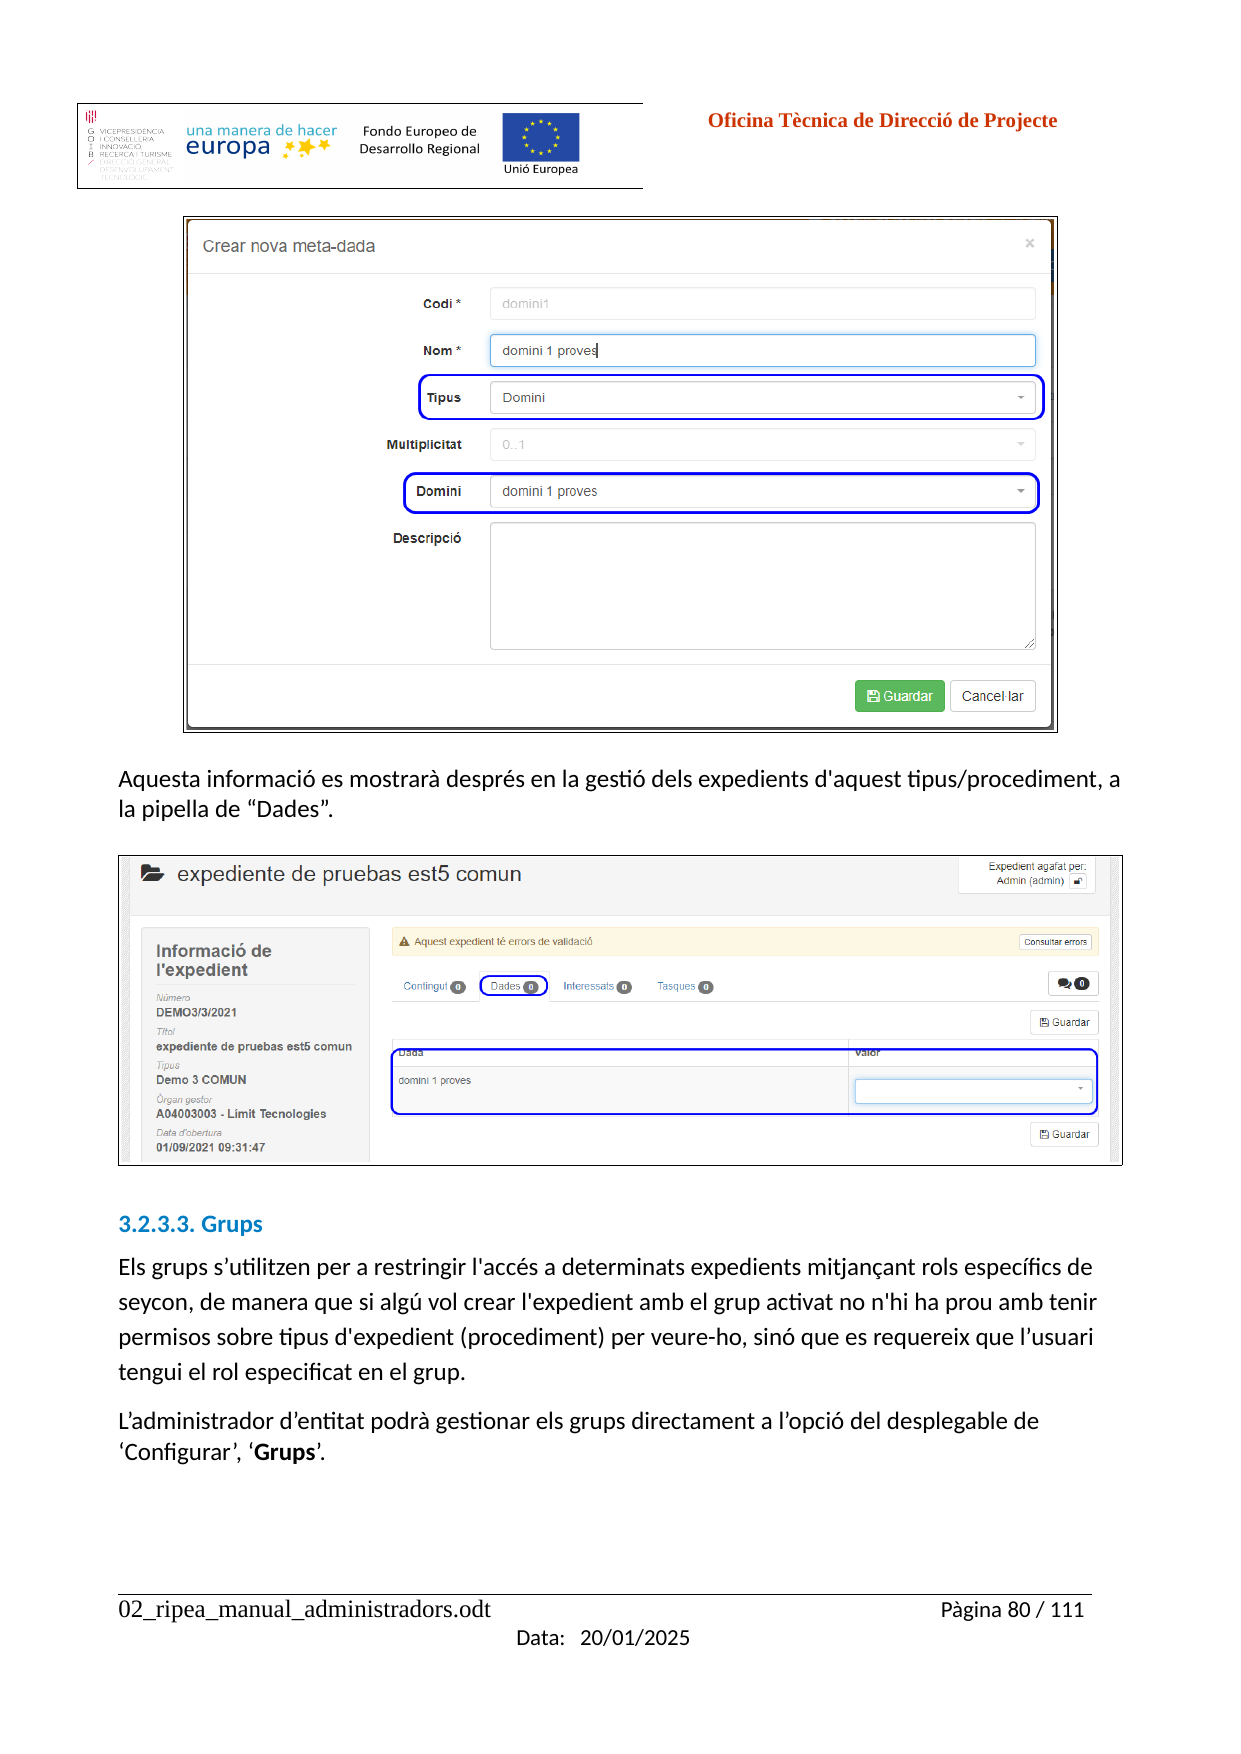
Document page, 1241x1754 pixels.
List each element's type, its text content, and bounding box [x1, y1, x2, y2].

subtitle 3.2.3.3. Grups [118, 1208, 1122, 1238]
picture [121, 857, 1119, 1162]
picture [186, 219, 1054, 730]
text Els grups s’utilitzen per a restringir l'accés a determinats expedients mitjançant rols específics de seycon, de manera que si algú vol crear l'expedient amb el grup activat no n'hi ha prou amb tenir permisos sobre tipus d'expedient (procediment) per veure-ho, sinó que es requereix que l’usuari tengui el rol especificat en el grup. [118, 1251, 1122, 1386]
picture [82, 108, 178, 182]
picture [184, 108, 585, 182]
text Aquesta informació es mostrarà després en la gestió dels expedients d'aquest tipus/procediment, a la pipella de “Dades”. [118, 763, 1122, 824]
text L’administrador d’entitat podrà gestionar els grups directament a l’opció del desplegable de ‘Configurar’, ‘Grups’. [118, 1406, 1122, 1467]
